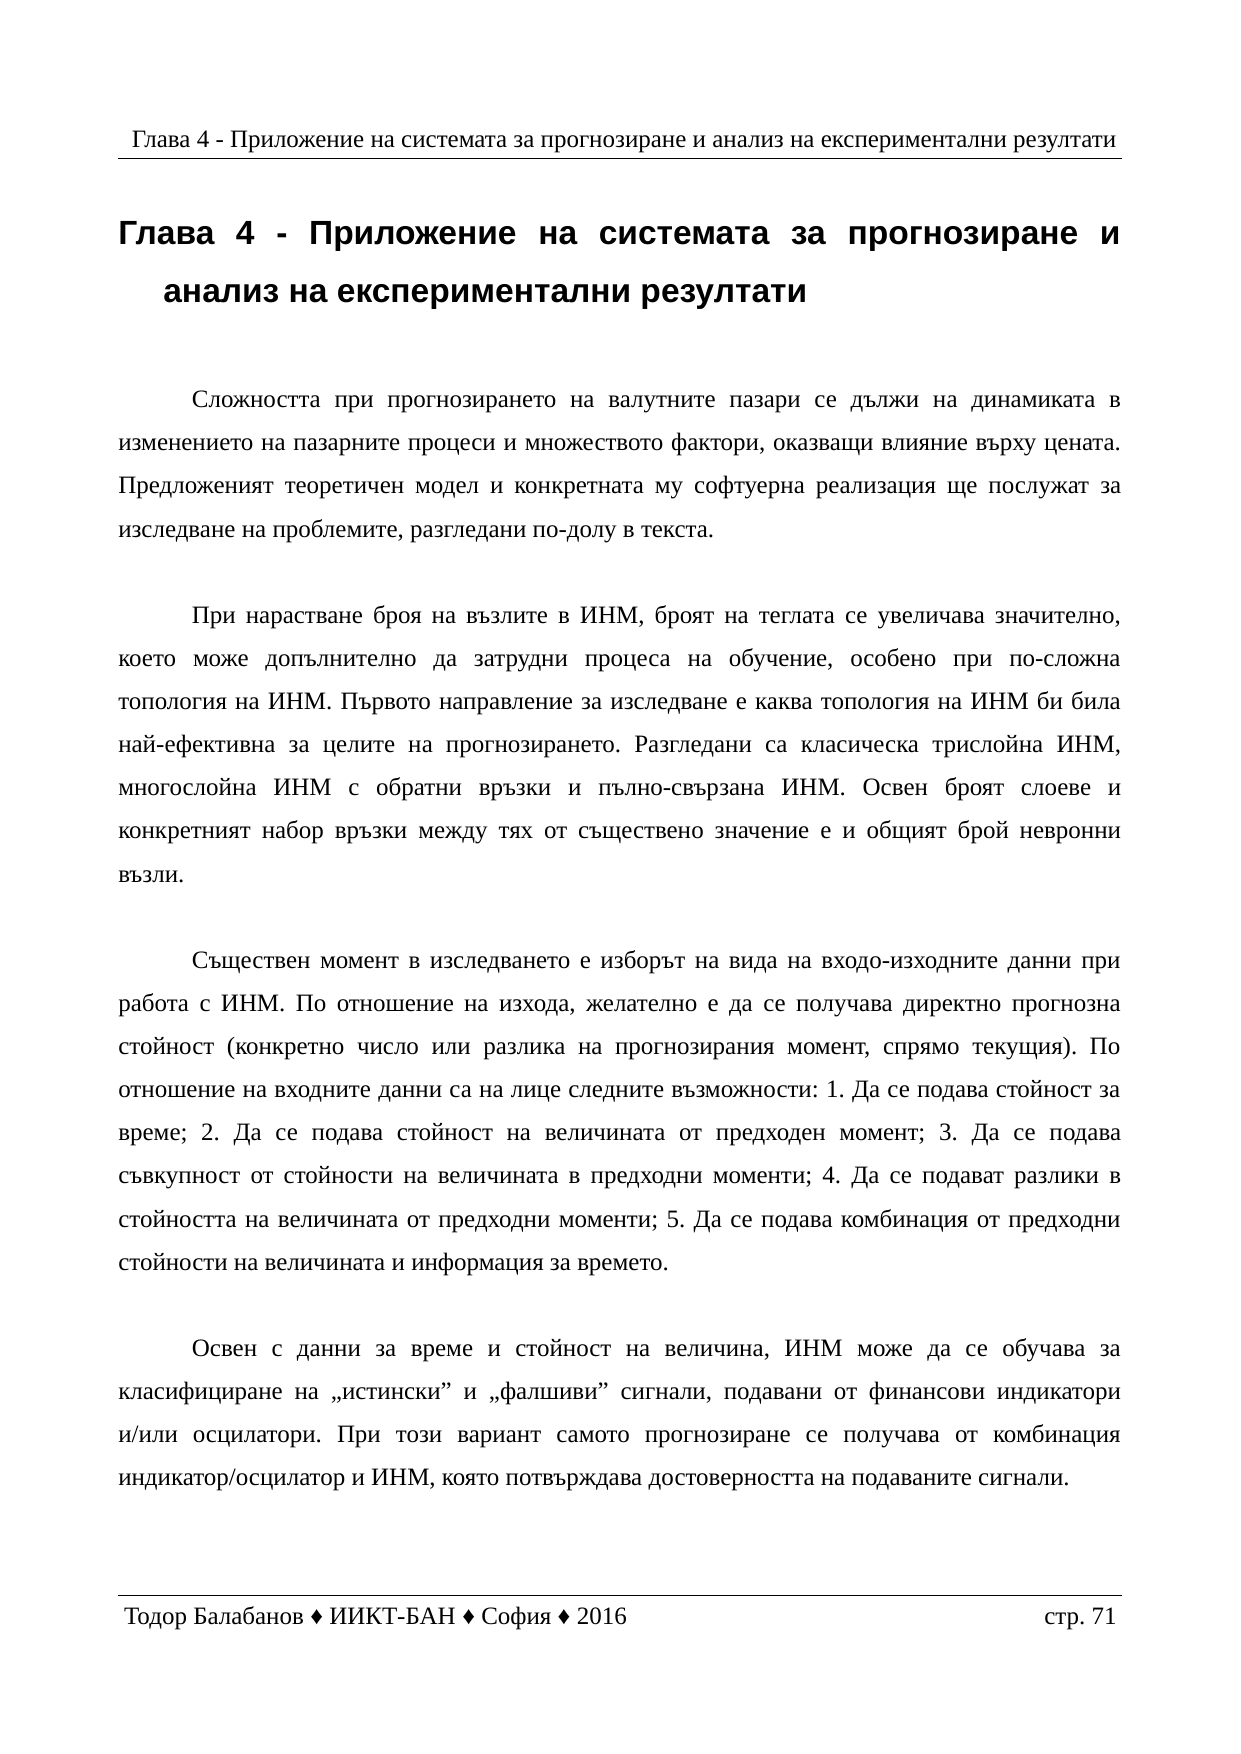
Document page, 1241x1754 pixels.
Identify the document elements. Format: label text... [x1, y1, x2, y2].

text При нарастване броя на възлите в ИНМ, броят на теглата се увеличава значително, което може допълнително да затрудни процеса на обучение, особено при по-сложна топология на ИНМ. Първото направление за изследване е каква топология на ИНМ би била най-ефективна за целите на прогнозирането. Разгледани са класическа трислойна ИНМ, многослойна ИНМ с обратни връзки и пълно-свързана ИНМ. Освен броят слоеве и конкретният набор връзки между тях от съществено значение е и общият брой невронни възли. [118, 600, 1122, 887]
text Сложността при прогнозирането на валутните пазари се дължи на динамиката в изменението на пазарните процеси и множеството фактори, оказващи влияние върху цената. Предложеният теоретичен модел и конкретната му софтуерна реализация ще послужат за изследване на проблемите, разгледани по-долу в текста. [118, 384, 1122, 542]
subtitle Глава 4 - Приложение на системата за прогнозиране и анализ на експериментални резултати [118, 213, 1122, 309]
text Съществен момент в изследването е изборът на вида на входо-изходните данни при работа с ИНМ. По отношение на изхода, желателно е да се получава директно прогнозна стойност (конкретно число или разлика на прогнозирания момент, спрямо текущия). По отношение на входните данни са на лице следните възможности: 1. Да се подава стойност за време; 2. Да се подава стойност на величината от предходен момент; 3. Да се подава съвкупност от стойности на величината в предходни моменти; 4. Да се подават разлики в стойността на величината от предходни моменти; 5. Да се подава комбинация от предходни стойности на величината и информация за времето. [118, 945, 1122, 1276]
text Освен с данни за време и стойност на величина, ИНМ може да се обучава за класифициране на „истински” и „фалшиви” сигнали, подавани от финансови индикатори и/или осцилатори. При този вариант самото прогнозиране се получава от комбинация индикатор/осцилатор и ИНМ, която потвърждава достоверността на подаваните сигнали. [118, 1333, 1122, 1491]
